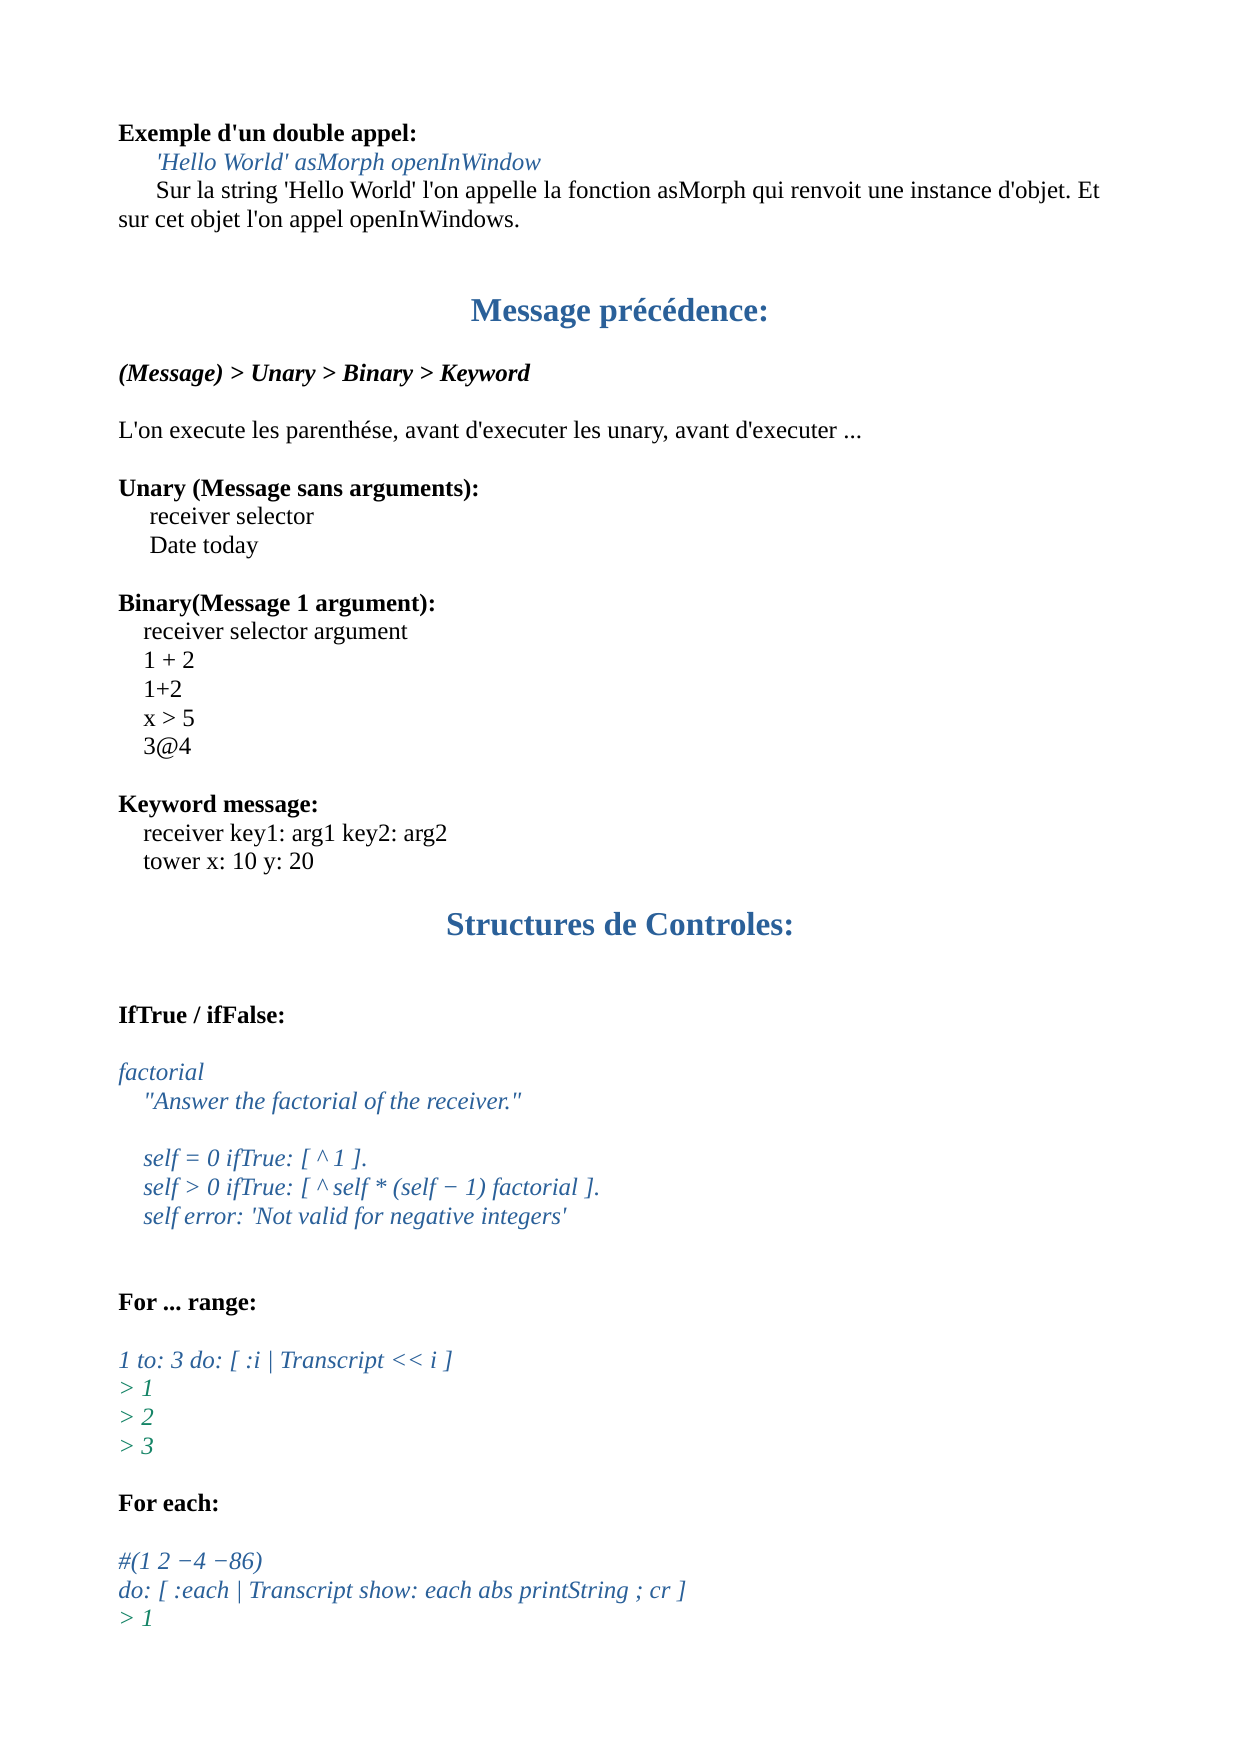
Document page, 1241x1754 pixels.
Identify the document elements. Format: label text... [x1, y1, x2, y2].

text 1 + 2 [118, 645, 1122, 674]
text Date today [118, 530, 1122, 559]
text 'Hello World' asMorph openInWindow [118, 147, 1122, 176]
text For each: [118, 1488, 1122, 1517]
text factorial [118, 1057, 1122, 1086]
text 3@4 [118, 731, 1122, 760]
text #(1 2 −4 −86) [118, 1546, 1122, 1575]
text receiver key1: arg1 key2: arg2 [118, 818, 1122, 846]
text Keyword message: [118, 789, 1122, 818]
text receiver selector argument [118, 616, 1122, 645]
text 1+2 [118, 674, 1122, 703]
text Unary (Message sans arguments): [118, 473, 1122, 501]
text tower x: 10 y: 20 [118, 846, 1122, 875]
text > 2 [118, 1402, 1122, 1431]
text > 3 [118, 1431, 1122, 1460]
text self error: 'Not valid for negative integers' [118, 1201, 1122, 1230]
text 1 to: 3 do: [ :i | Transcript << i ] [118, 1345, 1122, 1373]
text receiver selector [118, 501, 1122, 530]
text > 1 [118, 1603, 1122, 1632]
text L'on execute les parenthése, avant d'executer les unary, avant d'executer ... [118, 415, 1122, 444]
text x > 5 [118, 703, 1122, 731]
text self > 0 ifTrue: [ ^ self * (self − 1) factorial ]. [118, 1172, 1122, 1201]
text For ... range: [118, 1287, 1122, 1316]
text Exemple d'un double appel: [118, 118, 1122, 147]
text "Answer the factorial of the receiver." [118, 1086, 1122, 1115]
text IfTrue / ifFalse: [118, 1000, 1122, 1028]
text Binary(Message 1 argument): [118, 588, 1122, 616]
text do: [ :each | Transcript show: each abs printString ; cr ] [118, 1575, 1122, 1603]
text Sur la string 'Hello World' l'on appelle la fonction asMorph qui renvoit une instance d'objet. Et sur cet objet l'on appel openInWindows. [118, 176, 1122, 233]
text > 1 [118, 1373, 1122, 1402]
text Message précédence: [118, 291, 1122, 329]
text self = 0 ifTrue: [ ^ 1 ]. [118, 1143, 1122, 1172]
text Structures de Controles: [118, 904, 1122, 942]
text (Message) > Unary > Binary > Keyword [118, 358, 1122, 386]
